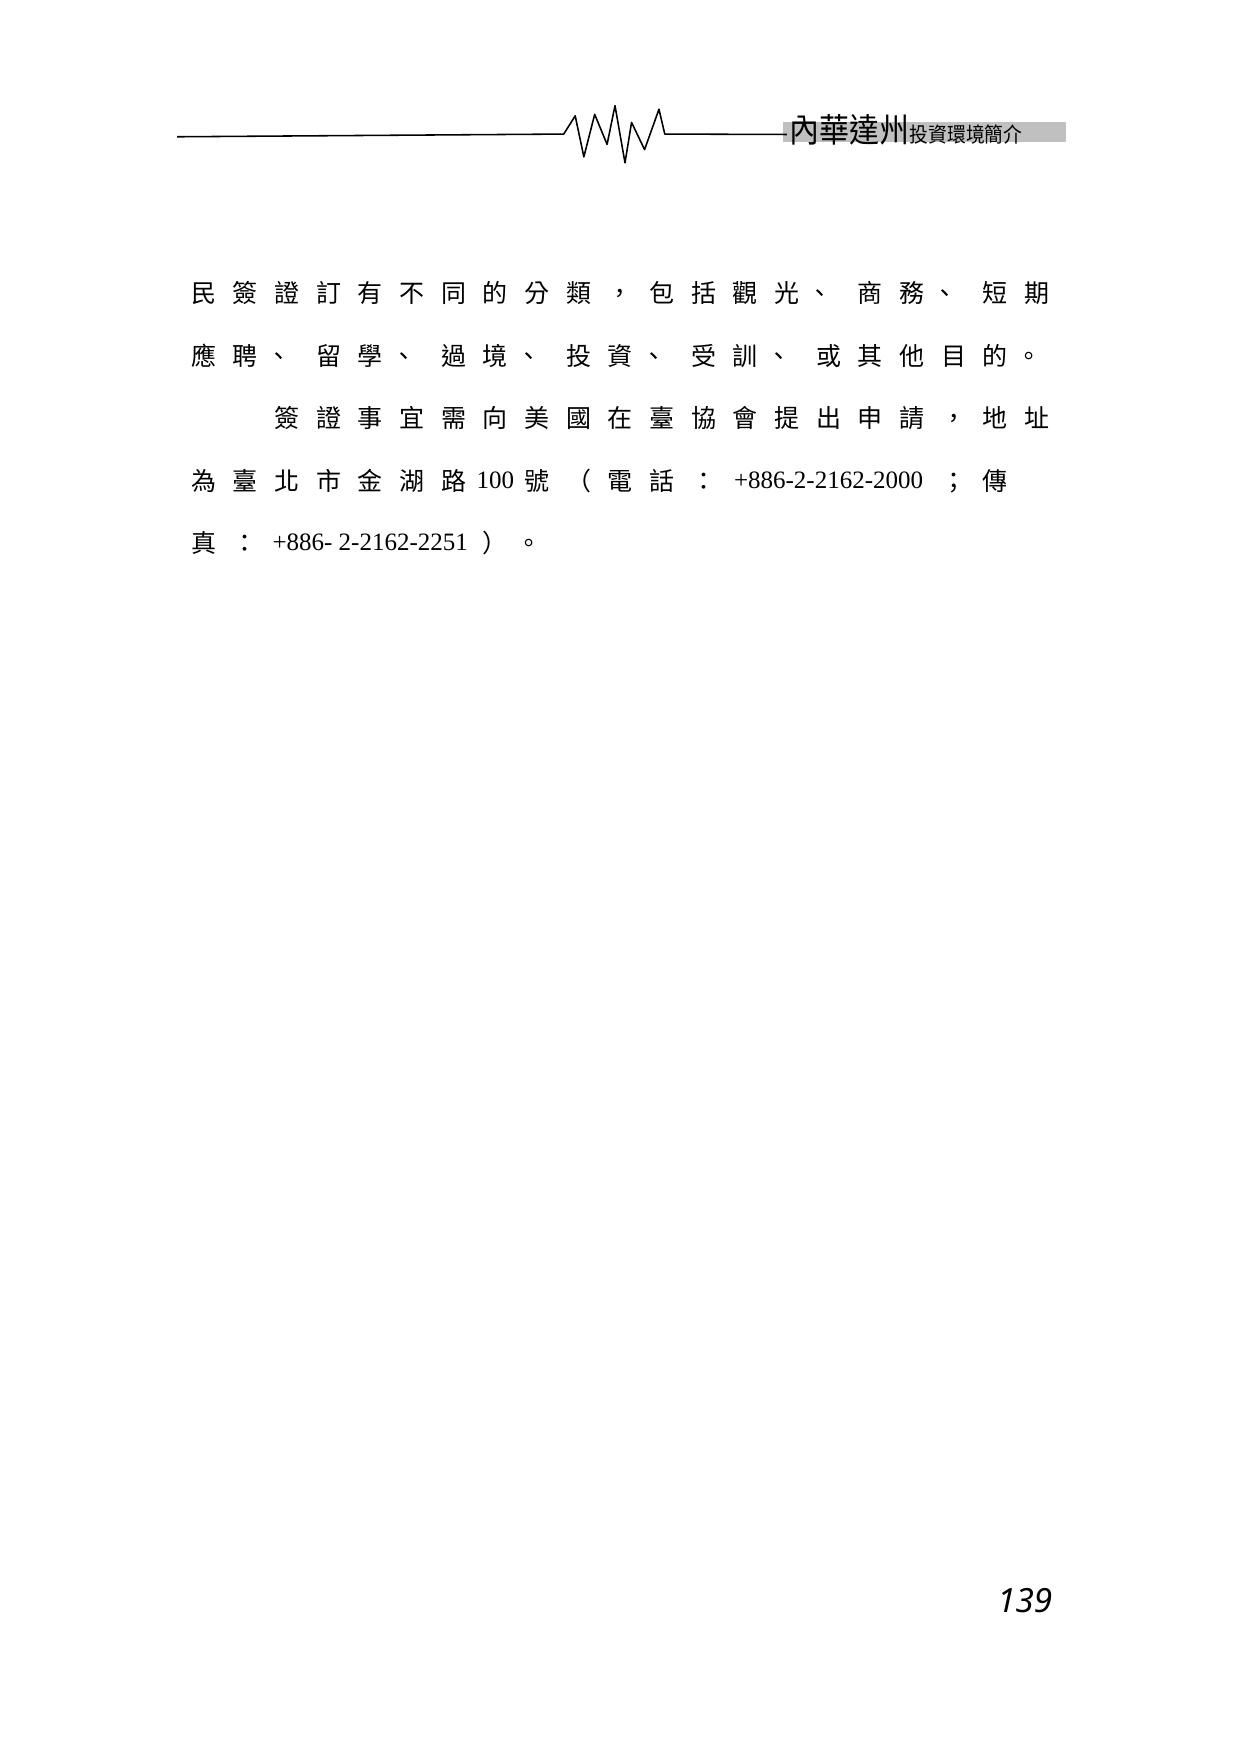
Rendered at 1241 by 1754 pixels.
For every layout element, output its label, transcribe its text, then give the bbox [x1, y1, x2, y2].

text 簽證事宜需向美國在臺協會提出申請，地址為臺北市金湖路100號（電話：+886-2-2162-2000；傳真：+886- 2-2162-2251）。 [183, 375, 1058, 563]
text 民簽證訂有不同的分類，包括觀光、商務、短期應聘、留學、過境、投資、受訓、或其他目的。 [183, 250, 1058, 375]
